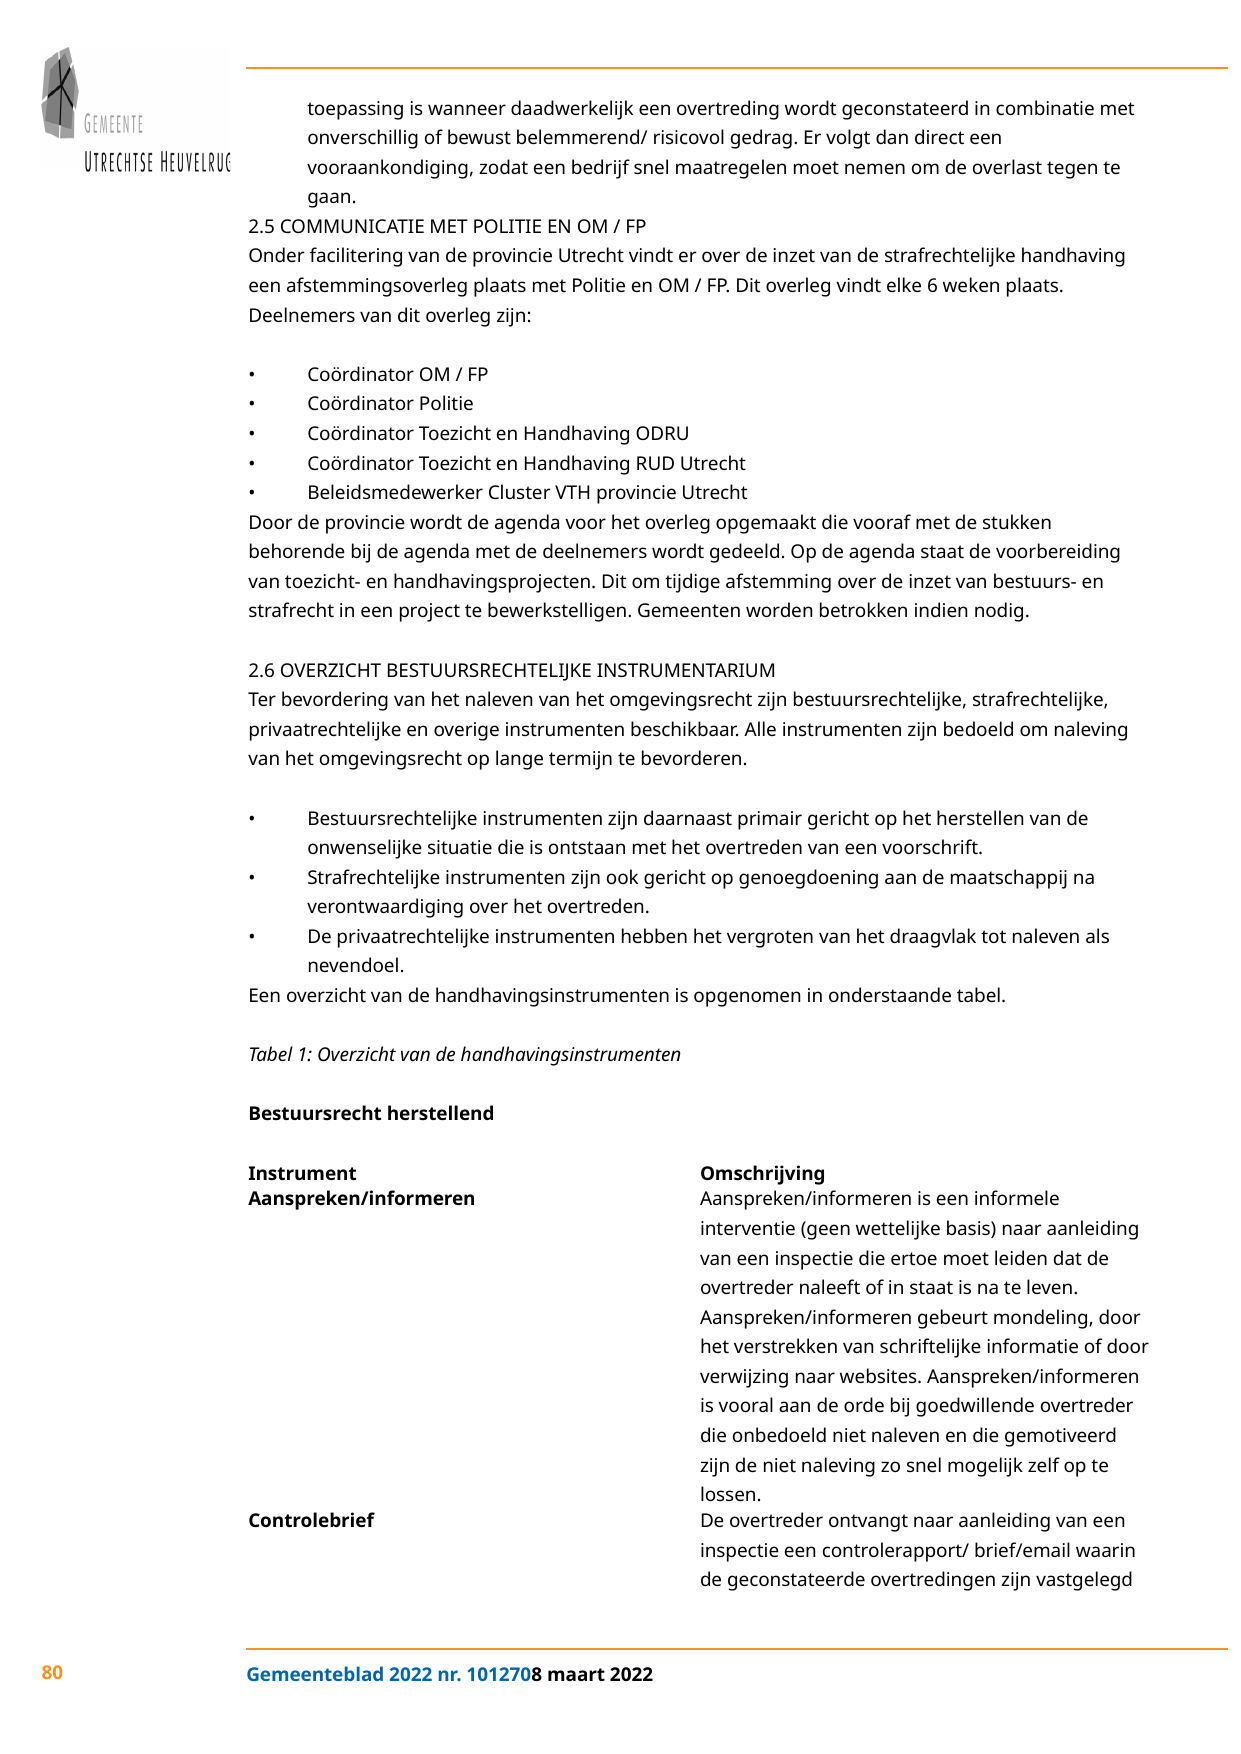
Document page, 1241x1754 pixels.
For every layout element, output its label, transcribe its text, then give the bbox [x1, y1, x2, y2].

text 2.6 OVERZICHT BESTUURSRECHTELIJKE INSTRUMENTARIUM [248, 657, 1152, 683]
text Ter bevordering van het naleven van het omgevingsrecht zijn bestuursrechtelijke, strafrechtelijke, privaatrechtelijke en overige instrumenten beschikbaar. Alle instrumenten zijn bedoeld om naleving van het omgevingsrecht op lange termijn te bevorderen. [248, 686, 1152, 771]
table_cell Aanspreken/informeren is een informele interventie (geen wettelijke basis) naar aanleiding van een inspectie die ertoe moet leiden dat de overtreder naleeft of in staat is na te leven. Aanspreken/informeren gebeurt mondeling, door het verstrekken van schriftelijke informatie of door verwijzing naar websites. Aanspreken/informeren is vooral aan de orde bij goedwillende overtreder die onbedoeld niet naleven en die gemotiveerd zijn de niet naleving zo snel mogelijk zelf op te lossen. [700, 1186, 1152, 1507]
table_cell Aanspreken/informeren [248, 1186, 700, 1507]
text Onder facilitering van de provincie Utrecht vindt er over de inzet van de strafrechtelijke handhaving een afstemmingsoverleg plaats met Politie en OM / FP. Dit overleg vindt elke 6 weken plaats. Deelnemers van dit overleg zijn: [248, 243, 1152, 328]
table_header Instrument [248, 1160, 700, 1186]
list Bestuursrechtelijke instrumenten zijn daarnaast primair gericht op het herstellen van de onwenselijke situatie die is ontstaan met het overtreden van een voorschrift. [248, 805, 1152, 860]
text Tabel 1: Overzicht van de handhavingsinstrumenten [248, 1041, 1152, 1067]
table_cell De overtreder ontvangt naar aanleiding van een inspectie een controlerapport/ brief/email waarin de geconstateerde overtredingen zijn vastgelegd [700, 1507, 1152, 1592]
list toepassing is wanneer daadwerkelijk een overtreding wordt geconstateerd in combinatie met onverschillig of bewust belemmerend/ risicovol gedrag. Er volgt dan direct een vooraankondiging, zodat een bedrijf snel maatregelen moet nemen om de overlast tegen te gaan. [248, 95, 1152, 209]
text Bestuursrecht herstellend [248, 1101, 1152, 1126]
list Beleidsmedewerker Cluster VTH provincie Utrecht [248, 479, 1152, 505]
text Een overzicht van de handhavingsinstrumenten is opgenomen in onderstaande tabel. [248, 982, 1152, 1008]
list Coördinator Politie [248, 391, 1152, 416]
table_header Omschrijving [700, 1160, 1152, 1186]
text 2.5 COMMUNICATIE MET POLITIE EN OM / FP [248, 213, 1152, 239]
table_cell Controlebrief [248, 1507, 700, 1592]
list Coördinator Toezicht en Handhaving ODRU [248, 420, 1152, 446]
list De privaatrechtelijke instrumenten hebben het vergroten van het draagvlak tot naleven als nevendoel. [248, 923, 1152, 978]
list Coördinator Toezicht en Handhaving RUD Utrecht [248, 450, 1152, 476]
list Coördinator OM / FP [248, 361, 1152, 387]
picture [41, 47, 231, 172]
text Door de provincie wordt de agenda voor het overleg opgemaakt die vooraf met de stukken behorende bij de agenda met de deelnemers wordt gedeeld. Op de agenda staat de voorbereiding van toezicht- en handhavingsprojecten. Dit om tijdige afstemming over de inzet van bestuurs- en strafrecht in een project te bewerkstelligen. Gemeenten worden betrokken indien nodig. [248, 509, 1152, 623]
list Strafrechtelijke instrumenten zijn ook gericht op genoegdoening aan de maatschappij na verontwaardiging over het overtreden. [248, 864, 1152, 919]
